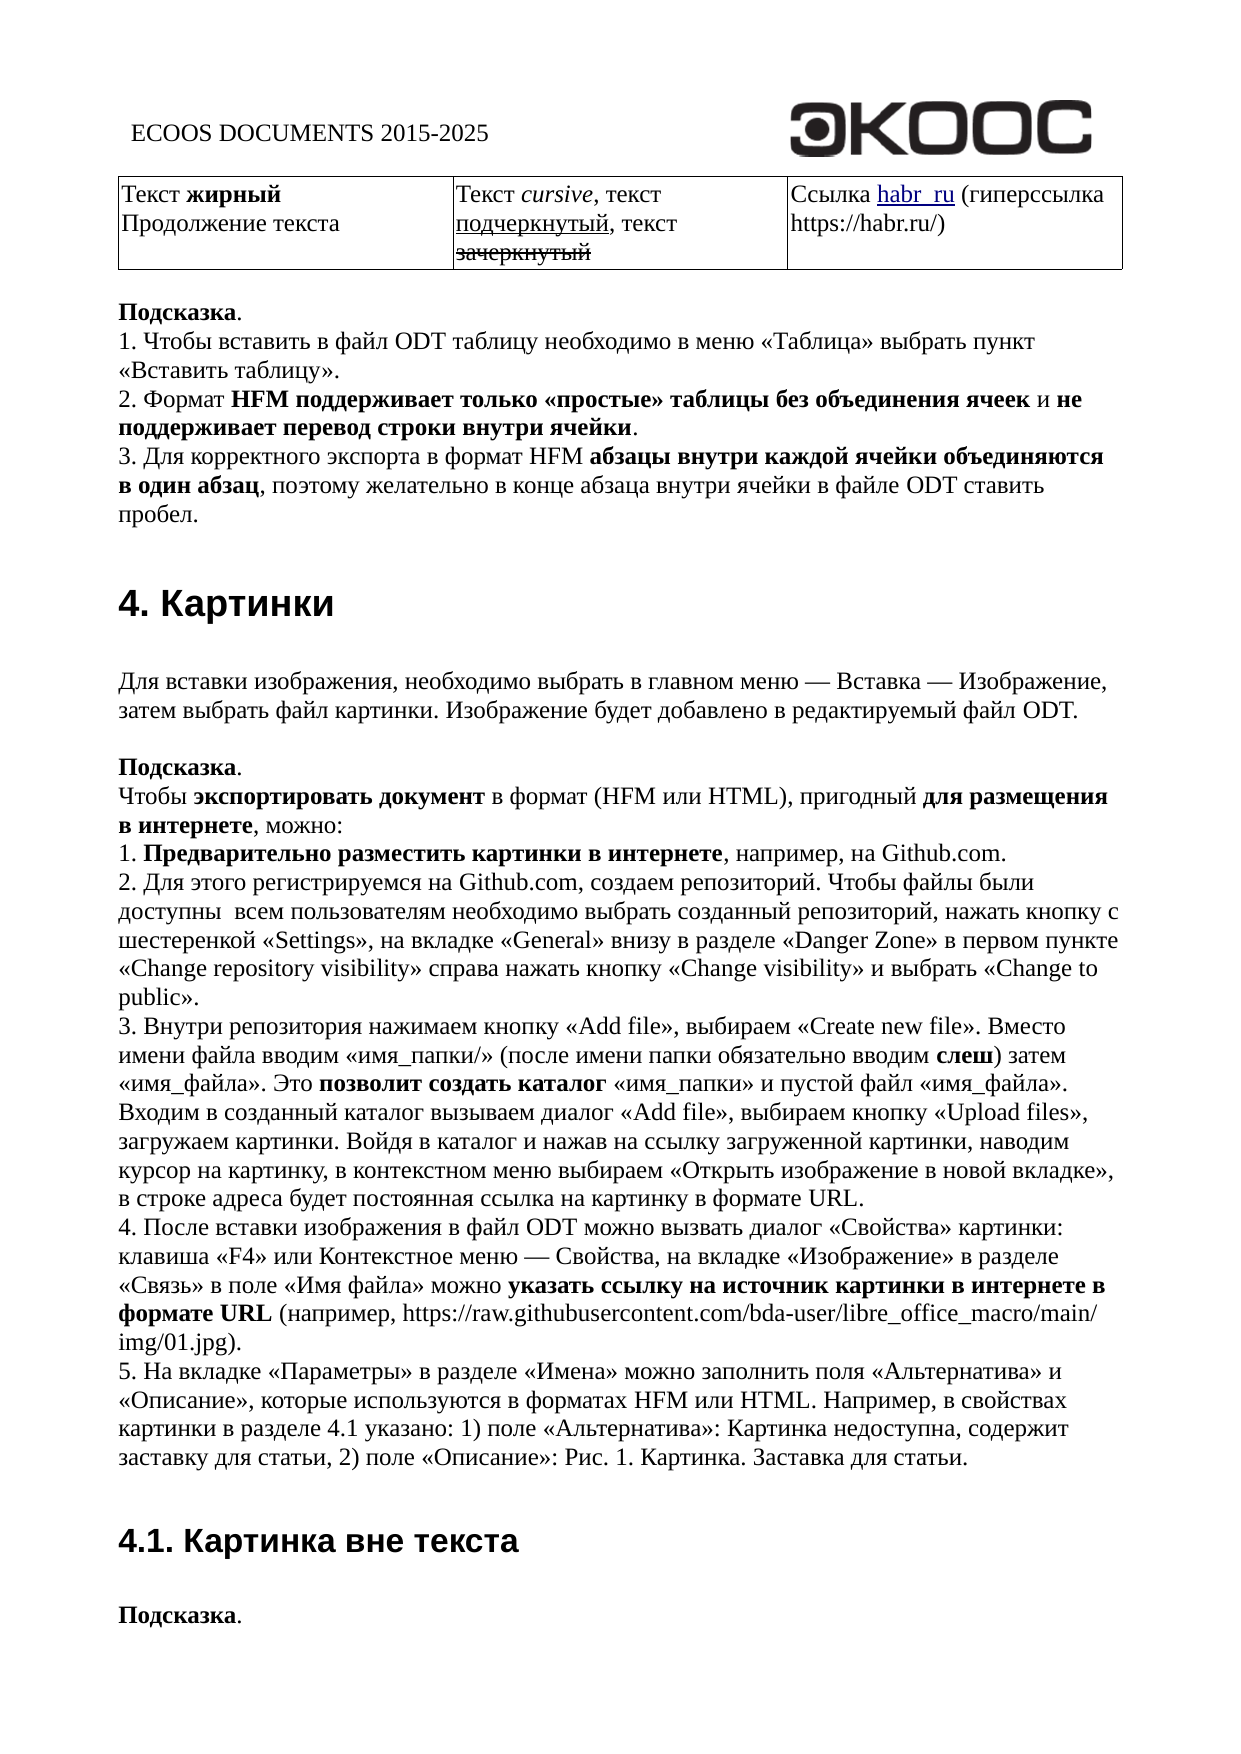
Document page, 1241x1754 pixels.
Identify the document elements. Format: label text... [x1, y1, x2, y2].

text 1. Чтобы вставить в файл ODT таблицу необходимо в меню «Таблица» выбрать пункт «Вставить таблицу». [118, 326, 1122, 384]
subtitle 4. Картинки [118, 581, 1122, 625]
text 1. Предварительно разместить картинки в интернете, например, на Github.com. [118, 838, 1122, 867]
table_cell Текст cursive, текст подчеркнутый, текст зачеркнутый [454, 177, 787, 268]
text 3. Для корректного экспорта в формат HFM абзацы внутри каждой ячейки объединяются в один абзац, поэтому желательно в конце абзаца внутри ячейки в файле ODT ставить пробел. [118, 441, 1122, 527]
text 2. Формат HFM поддерживает только «простые» таблицы без объединения ячеек и не поддерживает перевод строки внутри ячейки. [118, 384, 1122, 441]
text 4. После вставки изображения в файл ODT можно вызвать диалог «Свойства» картинки: клавиша «F4» или Контекстное меню — Свойства, на вкладке «Изображение» в разделе «Связь» в поле «Имя файла» можно указать ссылку на источник картинки в интернете в формате URL (например, https://raw.githubusercontent.com/bda-user/libre_office_macro/main/img/01.jpg). [118, 1212, 1122, 1356]
table_cell Ссылка habr_ru (гиперссылка https://habr.ru/) [788, 177, 1122, 268]
text Подсказка. [118, 297, 1122, 326]
text 2. Для этого регистрируемся на Github.com, создаем репозиторий. Чтобы файлы были доступны всем пользователям необходимо выбрать созданный репозиторий, нажать кнопку с шестеренкой «Settings», на вкладке «General» внизу в разделе «Danger Zone» в первом пункте «Change repository visibility» справа нажать кнопку «Change visibility» и выбрать «Change to public». [118, 867, 1122, 1011]
table_cell Текст жирный Продолжение текста [119, 177, 453, 268]
picture [790, 100, 1092, 157]
text Для вставки изображения, необходимо выбрать в главном меню — Вставка — Изображение, затем выбрать файл картинки. Изображение будет добавлено в редактируемый файл ODT. [118, 666, 1122, 723]
text 3. Внутри репозитория нажимаем кнопку «Add file», выбираем «Create new file». Вместо имени файла вводим «имя_папки/» (после имени папки обязательно вводим слеш) затем «имя_файла». Это позволит создать каталог «имя_папки» и пустой файл «имя_файла». Входим в созданный каталог вызываем диалог «Add file», выбираем кнопку «Upload files», загружаем картинки. Войдя в каталог и нажав на ссылку загруженной картинки, наводим курсор на картинку, в контекстном меню выбираем «Открыть изображение в новой вкладке», в строке адреса будет постоянная ссылка на картинку в формате URL. [118, 1011, 1122, 1212]
subtitle 4.1. Картинка вне текста [118, 1521, 1122, 1559]
text Подсказка. [118, 752, 1122, 781]
text Подсказка. [118, 1601, 1122, 1629]
text 5. На вкладке «Параметры» в разделе «Имена» можно заполнить поля «Альтернатива» и «Описание», которые используются в форматах HFM или HTML. Например, в свойствах картинки в разделе 4.1 указано: 1) поле «Альтернатива»: Картинка недоступна, содержит заставку для статьи, 2) поле «Описание»: Рис. 1. Картинка. Заставка для статьи. [118, 1356, 1122, 1471]
text Чтобы экспортировать документ в формат (HFM или HTML), пригодный для размещения в интернете, можно: [118, 781, 1122, 838]
